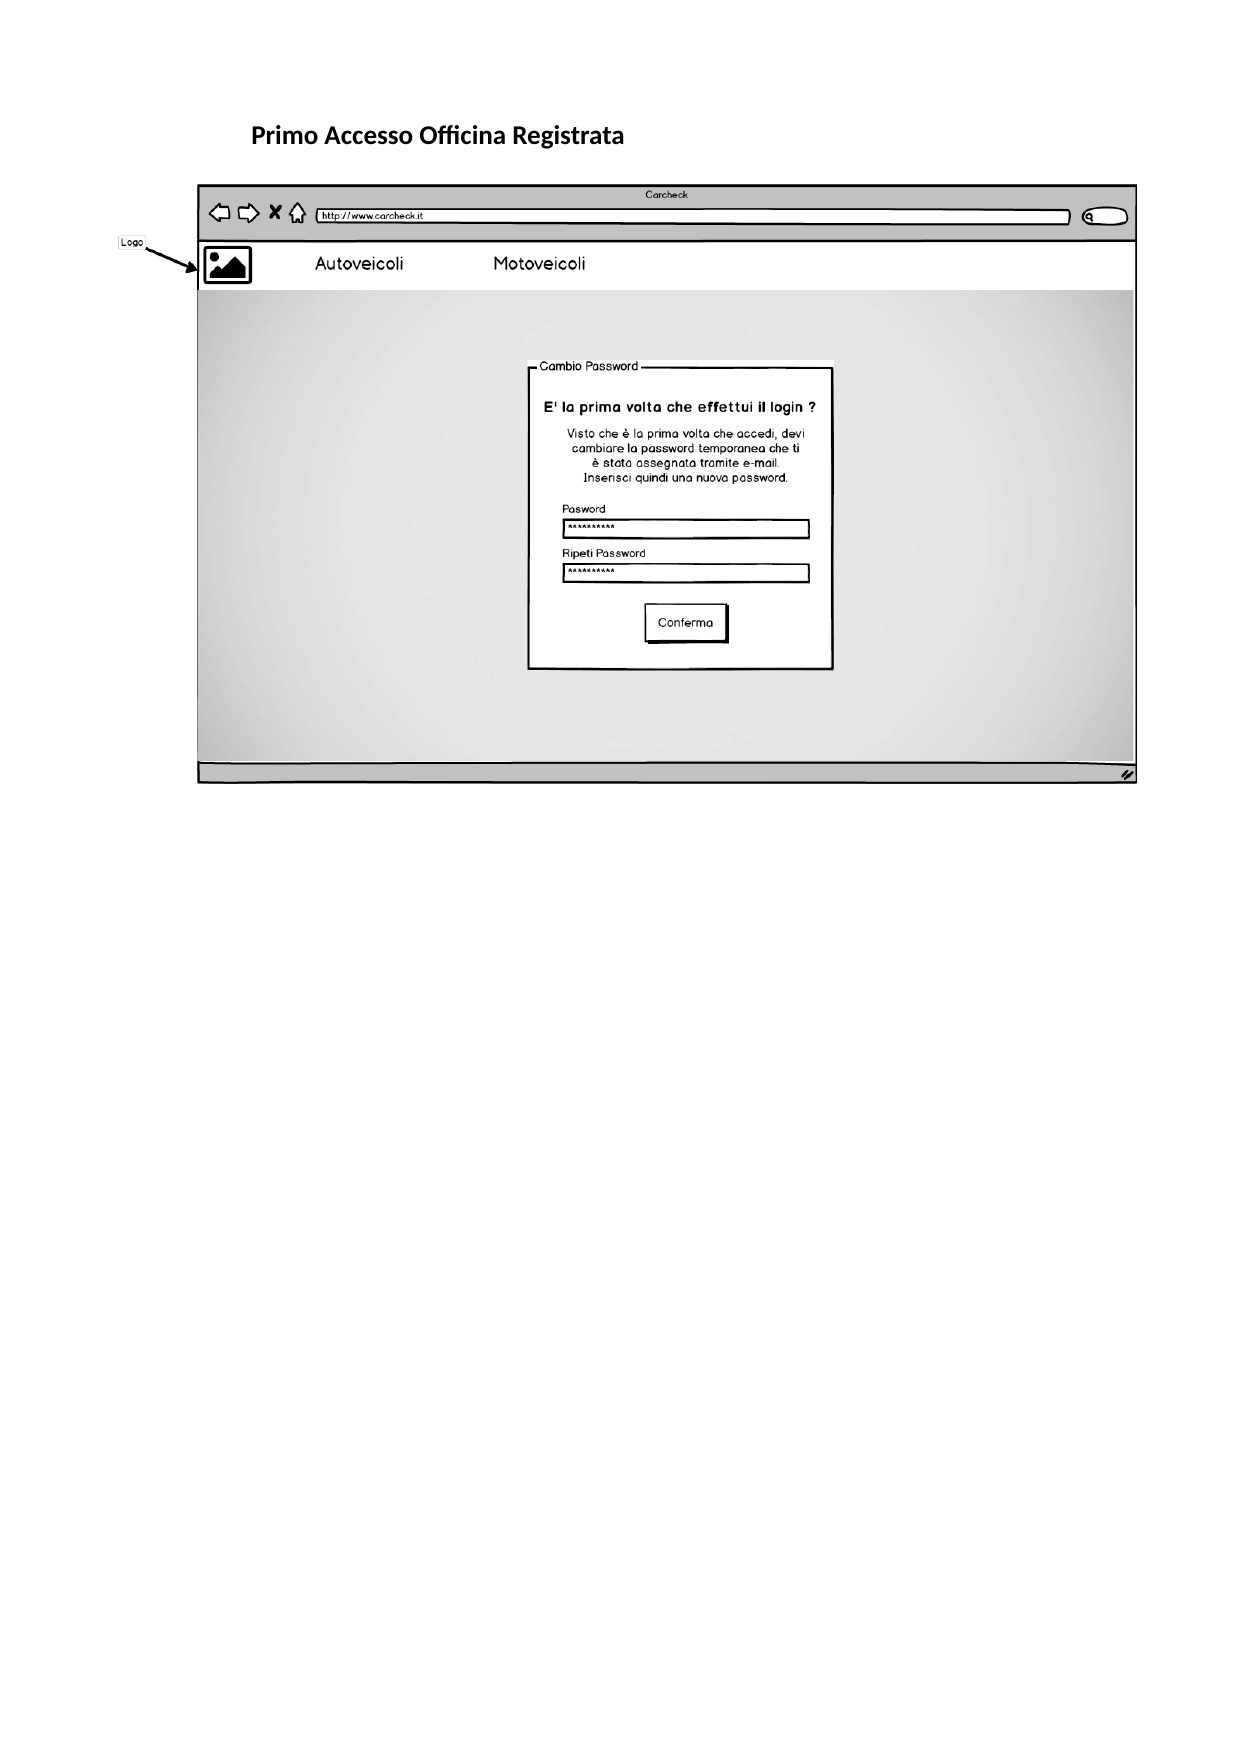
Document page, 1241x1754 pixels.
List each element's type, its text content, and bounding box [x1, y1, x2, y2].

text Primo Accesso Officina Registrata [118, 118, 1137, 184]
text [118, 784, 1137, 813]
